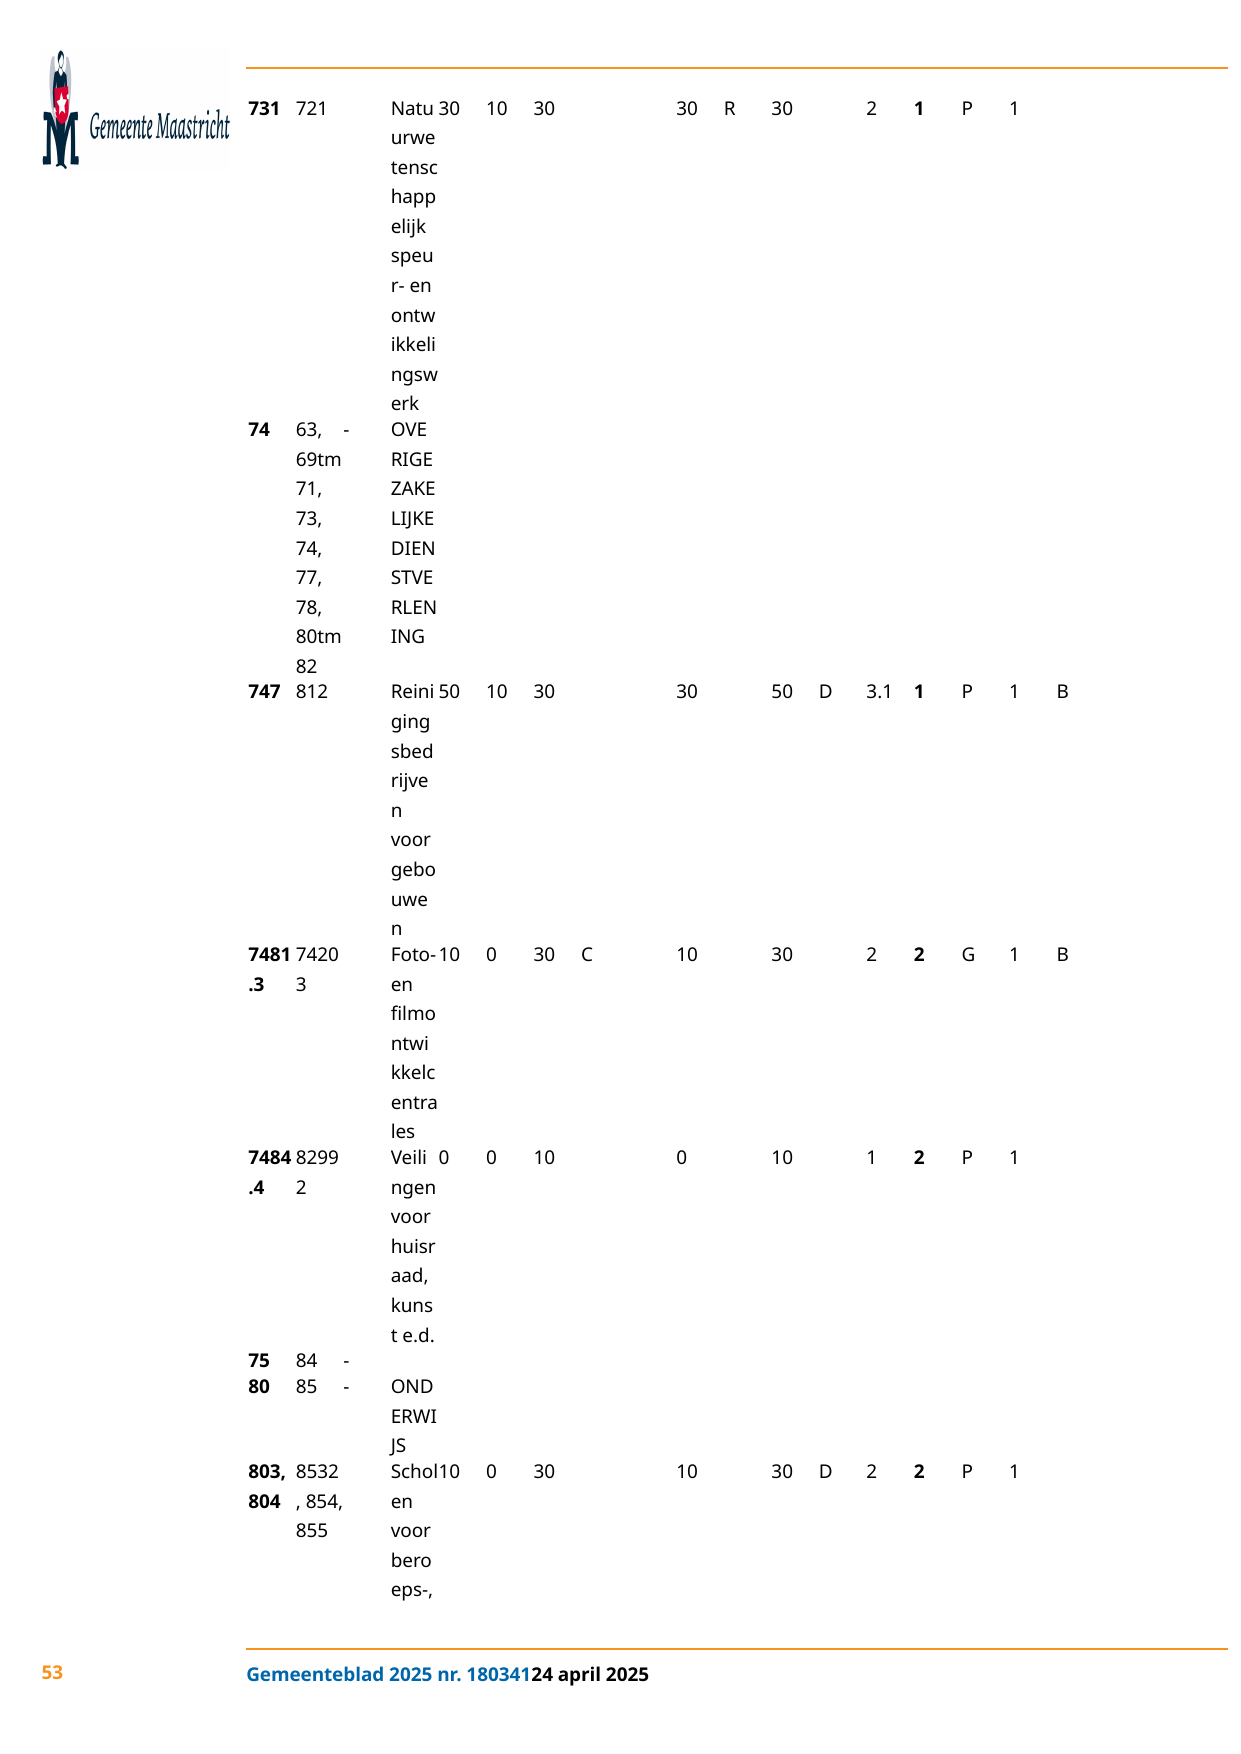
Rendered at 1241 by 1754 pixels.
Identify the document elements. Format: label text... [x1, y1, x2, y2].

table_cell 1 [1009, 95, 1056, 416]
table_cell - [343, 416, 391, 679]
table_cell 30 [771, 1458, 819, 1602]
table_cell [1104, 941, 1152, 1144]
table_cell [1056, 1458, 1104, 1602]
table_cell [676, 1373, 723, 1458]
table_cell 10 [438, 941, 486, 1144]
table_cell 1 [914, 679, 961, 941]
table_cell 812 [296, 679, 343, 941]
table_cell 0 [676, 1144, 723, 1348]
table_cell Foto- en filmontwikkelcentrales [391, 941, 438, 1144]
table_cell [1009, 1373, 1056, 1458]
table_cell D [819, 679, 866, 941]
table_cell 3.1 [866, 679, 914, 941]
table_cell 721 [296, 95, 343, 416]
table_cell 0 [438, 1144, 486, 1348]
table_cell 10 [676, 1458, 723, 1602]
table_cell 7481.3 [248, 941, 296, 1144]
table_cell [1056, 95, 1104, 416]
table_cell 2 [866, 1458, 914, 1602]
table_cell 74 [248, 416, 296, 679]
table_cell [581, 1458, 628, 1602]
table_cell P [961, 679, 1009, 941]
table_cell [819, 95, 866, 416]
table_cell [343, 679, 391, 941]
table_cell 30 [438, 95, 486, 416]
table_cell [819, 416, 866, 679]
table_cell [629, 416, 676, 679]
table_cell 82992 [296, 1144, 343, 1348]
table_cell [391, 1348, 438, 1373]
table_cell 1 [914, 95, 961, 416]
table_cell [819, 941, 866, 1144]
table_cell [1104, 679, 1152, 941]
table_cell 10 [771, 1144, 819, 1348]
table_cell 10 [486, 679, 533, 941]
table_cell [724, 1144, 771, 1348]
table_cell [1104, 1373, 1152, 1458]
table_cell [438, 416, 486, 679]
table_cell P [961, 1458, 1009, 1602]
table_cell 1 [1009, 679, 1056, 941]
table_cell 50 [771, 679, 819, 941]
table_cell [771, 1373, 819, 1458]
table_cell [533, 416, 581, 679]
table_cell [581, 1144, 628, 1348]
table_cell [724, 416, 771, 679]
table_cell [343, 941, 391, 1144]
table_cell [438, 1373, 486, 1458]
table_cell [914, 1373, 961, 1458]
table_cell [1104, 1458, 1152, 1602]
table_cell [581, 1373, 628, 1458]
table_cell [343, 1144, 391, 1348]
table_cell 74203 [296, 941, 343, 1144]
table_cell [486, 416, 533, 679]
table_cell 10 [676, 941, 723, 1144]
table_cell 30 [533, 679, 581, 941]
table_cell 10 [438, 1458, 486, 1602]
table_cell 63, 69tm71, 73, 74, 77, 78, 80tm82 [296, 416, 343, 679]
table_cell G [961, 941, 1009, 1144]
table_cell [771, 1348, 819, 1373]
table_cell 1 [1009, 1458, 1056, 1602]
table_cell [581, 416, 628, 679]
table_cell [819, 1373, 866, 1458]
table_cell 50 [438, 679, 486, 941]
table_cell [676, 416, 723, 679]
table_cell 85 [296, 1373, 343, 1458]
table_cell [438, 1348, 486, 1373]
table_cell [533, 1373, 581, 1458]
table_cell 80 [248, 1373, 296, 1458]
table_cell [629, 1144, 676, 1348]
table_cell 2 [914, 1144, 961, 1348]
table_cell [1104, 1144, 1152, 1348]
table_cell R [724, 95, 771, 416]
table_cell [676, 1348, 723, 1373]
table_cell [581, 1348, 628, 1373]
table_cell 8532, 854, 855 [296, 1458, 343, 1602]
table_cell [866, 1348, 914, 1373]
table_cell [1056, 1348, 1104, 1373]
table_cell [629, 941, 676, 1144]
table_cell 2 [866, 95, 914, 416]
table_cell [961, 416, 1009, 679]
table_cell [629, 1458, 676, 1602]
table_cell 803, 804 [248, 1458, 296, 1602]
table_cell Scholen voor beroeps-, [391, 1458, 438, 1602]
table_cell [1056, 1373, 1104, 1458]
table_cell [629, 679, 676, 941]
table_cell [866, 416, 914, 679]
table_cell D [819, 1458, 866, 1602]
table_cell 75 [248, 1348, 296, 1373]
table_cell 7484.4 [248, 1144, 296, 1348]
table_cell 2 [914, 1458, 961, 1602]
table_cell B [1056, 941, 1104, 1144]
table_cell [771, 416, 819, 679]
table_cell 1 [866, 1144, 914, 1348]
table_cell Reinigingsbedrijven voor gebouwen [391, 679, 438, 941]
table_cell 1 [1009, 1144, 1056, 1348]
table_cell P [961, 95, 1009, 416]
table_cell [581, 679, 628, 941]
table_cell [533, 1348, 581, 1373]
table_cell 30 [771, 95, 819, 416]
table_cell [724, 941, 771, 1144]
table_cell 0 [486, 1144, 533, 1348]
table_cell 747 [248, 679, 296, 941]
table_cell [1009, 416, 1056, 679]
table_cell [343, 95, 391, 416]
table_cell [1056, 1144, 1104, 1348]
table_cell 1 [1009, 941, 1056, 1144]
table_cell Natuurwetenschappelijk speur- en ontwikkelingswerk [391, 95, 438, 416]
table_cell 30 [771, 941, 819, 1144]
table_cell C [581, 941, 628, 1144]
table_cell [486, 1373, 533, 1458]
table_cell Veilingen voor huisraad, kunst e.d. [391, 1144, 438, 1348]
table_cell - [343, 1373, 391, 1458]
table_cell [629, 1348, 676, 1373]
picture [41, 47, 231, 172]
table_cell 30 [533, 1458, 581, 1602]
table_cell OVERIGE ZAKELIJKE DIENSTVERLENING [391, 416, 438, 679]
table_cell [724, 1348, 771, 1373]
table_cell [866, 1373, 914, 1458]
table_cell [914, 416, 961, 679]
table_cell [914, 1348, 961, 1373]
table_cell 2 [866, 941, 914, 1144]
table_cell [724, 679, 771, 941]
table_cell 30 [533, 941, 581, 1144]
table_cell 731 [248, 95, 296, 416]
table_cell [724, 1373, 771, 1458]
table_cell [581, 95, 628, 416]
table_cell [1104, 95, 1152, 416]
table_cell 0 [486, 941, 533, 1144]
table_cell 2 [914, 941, 961, 1144]
table_cell [486, 1348, 533, 1373]
table_cell [819, 1348, 866, 1373]
table_cell - [343, 1348, 391, 1373]
table_cell P [961, 1144, 1009, 1348]
table_cell 84 [296, 1348, 343, 1373]
table_cell [629, 1373, 676, 1458]
table_cell 30 [676, 95, 723, 416]
table_cell [1009, 1348, 1056, 1373]
table_cell [629, 95, 676, 416]
table_cell 10 [486, 95, 533, 416]
table_cell [1104, 416, 1152, 679]
table_cell [724, 1458, 771, 1602]
table_cell [961, 1373, 1009, 1458]
table_cell 30 [676, 679, 723, 941]
table_cell 10 [533, 1144, 581, 1348]
table_cell [1056, 416, 1104, 679]
table_cell [961, 1348, 1009, 1373]
table_cell ONDERWIJS [391, 1373, 438, 1458]
table_cell [819, 1144, 866, 1348]
table_cell 30 [533, 95, 581, 416]
table_cell B [1056, 679, 1104, 941]
table_cell [343, 1458, 391, 1602]
table_cell [1104, 1348, 1152, 1373]
table_cell 0 [486, 1458, 533, 1602]
